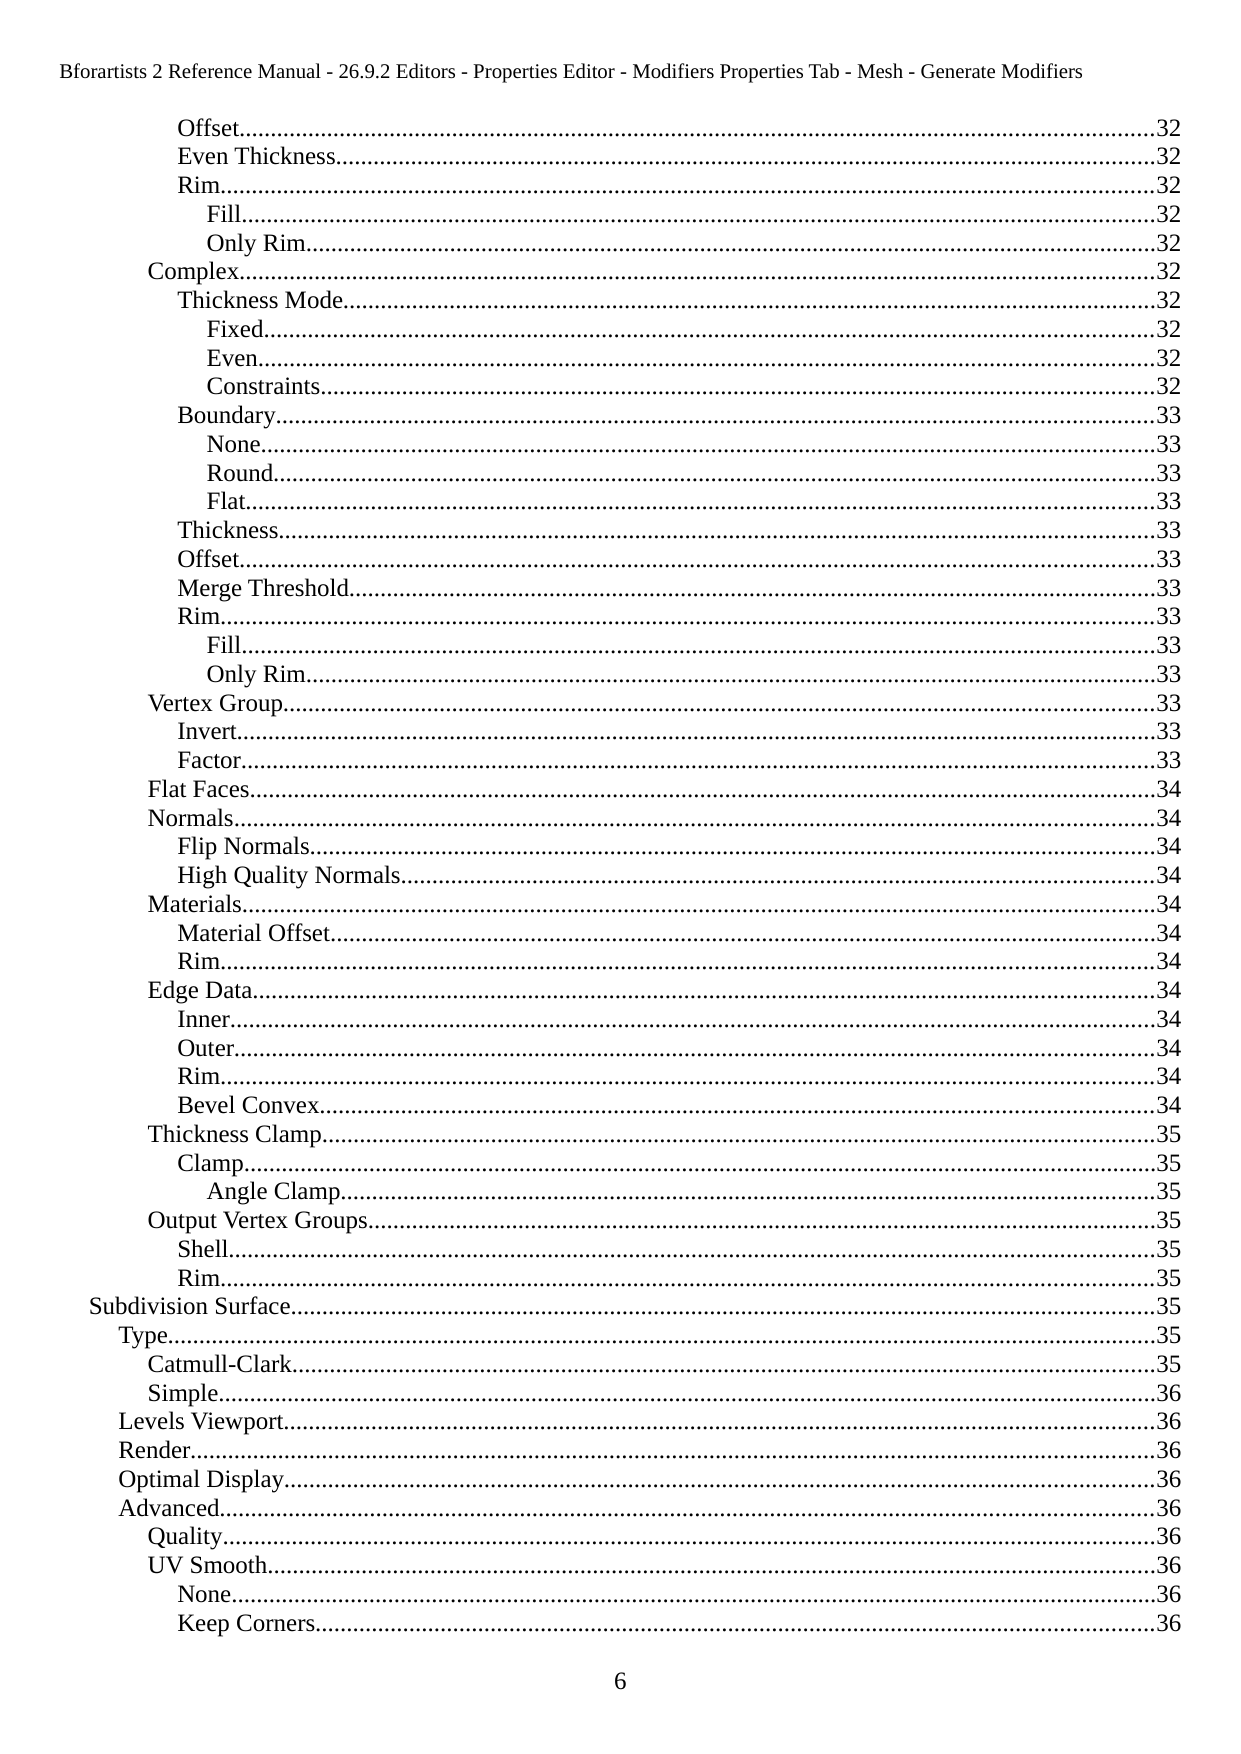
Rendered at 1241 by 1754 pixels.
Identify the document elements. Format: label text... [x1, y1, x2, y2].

text Inner 34 [177, 1004, 1181, 1033]
text Complex 32 [147, 256, 1181, 285]
text High Quality Normals 34 [177, 860, 1181, 889]
text Edge Data 34 [147, 975, 1181, 1004]
text Material Offset 34 [177, 918, 1181, 946]
text Thickness 33 [177, 515, 1181, 544]
text Offset 33 [177, 544, 1181, 573]
text Fill 32 [206, 199, 1181, 228]
text Boundary 33 [177, 400, 1181, 429]
text Optimal Display 36 [118, 1464, 1181, 1493]
text Clamp 35 [177, 1148, 1181, 1176]
text Even 32 [206, 343, 1181, 371]
text Rim 32 [177, 170, 1181, 199]
text Advanced 36 [118, 1493, 1181, 1521]
text Thickness Clamp 35 [147, 1119, 1181, 1148]
text Rim 33 [177, 601, 1181, 630]
text Round 33 [206, 458, 1181, 486]
text UV Smooth 36 [147, 1550, 1181, 1579]
text Render 36 [118, 1435, 1181, 1464]
text Flip Normals 34 [177, 831, 1181, 860]
text Keep Corners 36 [177, 1608, 1181, 1636]
text Simple 36 [147, 1378, 1181, 1406]
text Outer 34 [177, 1033, 1181, 1061]
text Type 35 [118, 1320, 1181, 1349]
text Invert 33 [177, 716, 1181, 745]
text Merge Threshold 33 [177, 573, 1181, 601]
text Only Rim 33 [206, 659, 1181, 688]
text Fixed 32 [206, 314, 1181, 343]
text Flat Faces 34 [147, 774, 1181, 803]
text Catmull-Clark 35 [147, 1349, 1181, 1378]
text Rim 34 [177, 946, 1181, 975]
text None 33 [206, 429, 1181, 458]
text Thickness Mode 32 [177, 285, 1181, 314]
text Subdivision Surface 35 [88, 1291, 1181, 1320]
text Offset 32 [177, 113, 1181, 141]
text Rim 34 [177, 1061, 1181, 1090]
text Only Rim 32 [206, 228, 1181, 256]
text Levels Viewport 36 [118, 1406, 1181, 1435]
text Even Thickness 32 [177, 141, 1181, 170]
text Bevel Convex 34 [177, 1090, 1181, 1119]
text Shell 35 [177, 1234, 1181, 1263]
text Output Vertex Groups 35 [147, 1205, 1181, 1234]
text Quality 36 [147, 1521, 1181, 1550]
text Rim 35 [177, 1263, 1181, 1291]
text Angle Clamp 35 [206, 1176, 1181, 1205]
text None 36 [177, 1579, 1181, 1608]
text Materials 34 [147, 889, 1181, 918]
text Flat 33 [206, 486, 1181, 515]
text Fill 33 [206, 630, 1181, 659]
text Vertex Group 33 [147, 688, 1181, 716]
text Factor 33 [177, 745, 1181, 774]
text Normals 34 [147, 803, 1181, 831]
text Constraints 32 [206, 371, 1181, 400]
